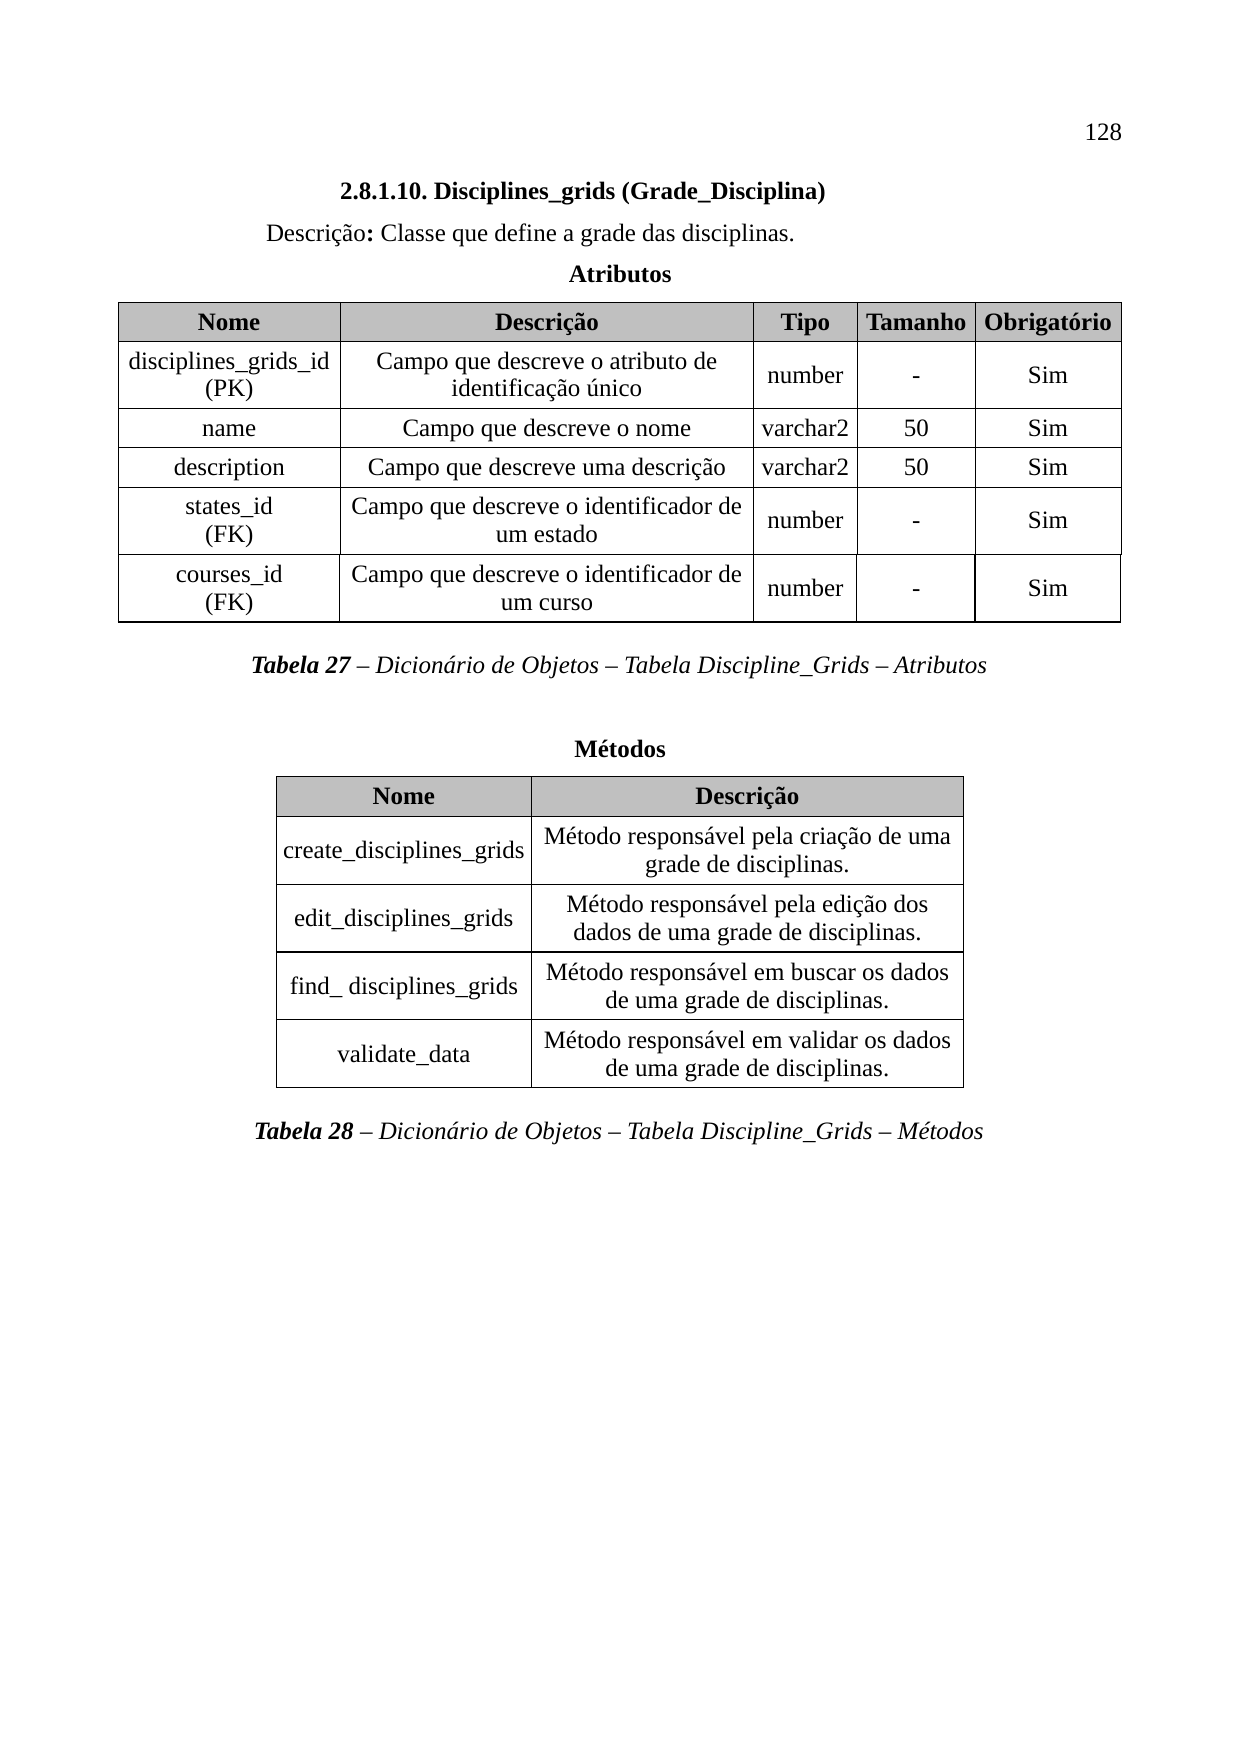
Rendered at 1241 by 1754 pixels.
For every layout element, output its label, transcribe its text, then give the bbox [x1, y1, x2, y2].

table_cell Sim [976, 555, 1120, 621]
table_cell - [858, 488, 975, 553]
table_cell disciplines_grids_id (PK) [119, 342, 340, 408]
table_header Nome [277, 777, 531, 816]
table_cell courses_id (FK) [119, 555, 339, 621]
table_cell Método responsável pela edição dos dados de uma grade de disciplinas. [532, 885, 963, 951]
text Descrição: Classe que define a grade das disciplinas. [118, 219, 1122, 246]
table_cell Campo que descreve o nome [341, 409, 753, 447]
table_cell varchar2 [754, 448, 857, 487]
table_cell name [119, 409, 340, 447]
table_cell Sim [976, 342, 1121, 408]
text Tabela 27 – Dicionário de Objetos – Tabela Discipline_Grids – Atributos [118, 652, 1122, 679]
table_cell edit_disciplines_grids [277, 885, 531, 951]
table_cell create_disciplines_grids [277, 817, 531, 883]
table_cell Sim [976, 488, 1121, 553]
table_cell Método responsável em validar os dados de uma grade de disciplinas. [532, 1020, 963, 1087]
table_header Tamanho [858, 303, 975, 341]
table_cell varchar2 [754, 409, 857, 447]
table_cell 50 [858, 409, 975, 447]
table_cell number [754, 488, 857, 553]
text Métodos [118, 735, 1122, 762]
table_cell description [119, 448, 340, 487]
table_cell Campo que descreve o atributo de identificação único [341, 342, 753, 408]
table_cell Método responsável pela criação de uma grade de disciplinas. [532, 817, 963, 883]
text Tabela 28 – Dicionário de Objetos – Tabela Discipline_Grids – Métodos [118, 1117, 1122, 1145]
table_cell - [858, 342, 975, 408]
table_cell number [754, 555, 856, 621]
table_cell Sim [976, 448, 1121, 487]
list 2.8.1.10. Disciplines_grids (Grade_Disciplina) [118, 177, 1122, 205]
table_cell Campo que descreve o identificador de um estado [341, 488, 753, 553]
table_header Nome [119, 303, 340, 341]
table_cell Campo que descreve o identificador de um curso [340, 555, 753, 621]
table_cell validate_data [277, 1020, 531, 1087]
table_cell Sim [976, 409, 1121, 447]
table_cell find_ disciplines_grids [277, 953, 531, 1019]
table_cell - [857, 555, 974, 621]
table_cell states_id (FK) [119, 488, 340, 553]
table_cell Campo que descreve uma descrição [341, 448, 753, 487]
table_header Tipo [754, 303, 857, 341]
text Atributos [118, 260, 1122, 288]
table_header Obrigatório [976, 303, 1121, 341]
table_header Descrição [532, 777, 963, 816]
table_header Descrição [341, 303, 753, 341]
table_cell 50 [858, 448, 975, 487]
table_cell Método responsável em buscar os dados de uma grade de disciplinas. [532, 953, 963, 1019]
table_cell number [754, 342, 857, 408]
